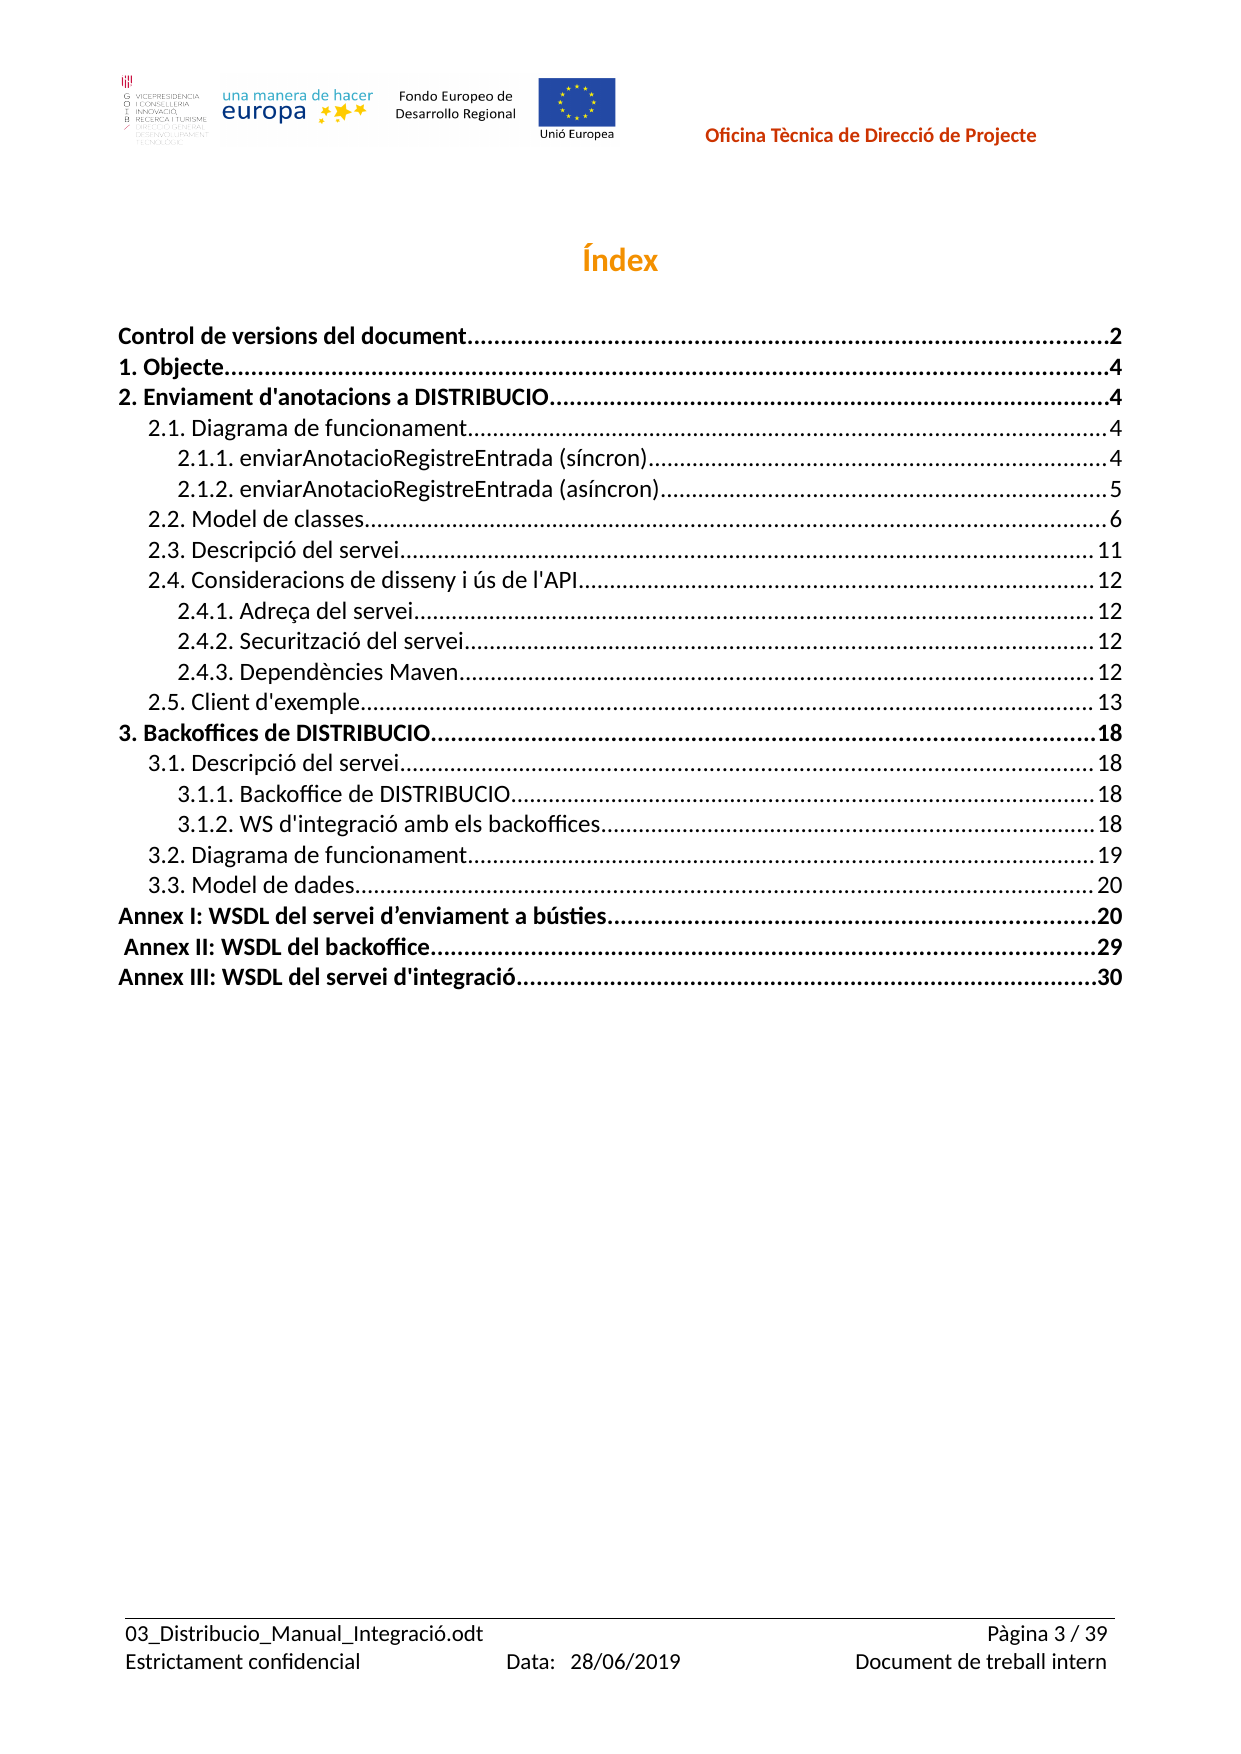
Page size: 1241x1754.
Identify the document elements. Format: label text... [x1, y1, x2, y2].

text Control de versions del document 2 [118, 320, 1122, 351]
text 3.3. Model de dades 20 [148, 869, 1122, 900]
text 2.3. Descripció del servei 11 [148, 534, 1122, 564]
text 2.1.1. enviarAnotacioRegistreEntrada (síncron) 4 [177, 442, 1122, 473]
picture [219, 73, 621, 147]
text 2.4.1. Adreça del servei 12 [177, 595, 1122, 625]
text 3.1.1. Backoffice de DISTRIBUCIO 18 [177, 778, 1122, 808]
text 2.4.3. Dependències Maven 12 [177, 656, 1122, 686]
text 2.1. Diagrama de funcionament 4 [148, 412, 1122, 442]
text 2.4.2. Securització del servei 12 [177, 625, 1122, 656]
text 2.1.2. enviarAnotacioRegistreEntrada (asíncron) 5 [177, 473, 1122, 503]
text Índex [118, 239, 1122, 279]
text 2. Enviament d'anotacions a DISTRIBUCIO 4 [118, 381, 1122, 412]
text Annex III: WSDL del servei d'integració 30 [118, 961, 1122, 992]
text 3.2. Diagrama de funcionament 19 [148, 839, 1122, 869]
text 1. Objecte 4 [118, 351, 1122, 381]
text Annex II: WSDL del backoffice 29 [118, 931, 1122, 961]
text Annex I: WSDL del servei d’enviament a bústies 20 [118, 900, 1122, 931]
text 3.1. Descripció del servei 18 [148, 747, 1122, 778]
text 2.4. Consideracions de disseny i ús de l'API 12 [148, 564, 1122, 595]
picture [118, 73, 213, 147]
text 3.1.2. WS d'integració amb els backoffices 18 [177, 808, 1122, 839]
text 2.2. Model de classes 6 [148, 503, 1122, 534]
text 3. Backoffices de DISTRIBUCIO 18 [118, 717, 1122, 747]
text 2.5. Client d'exemple 13 [148, 686, 1122, 717]
